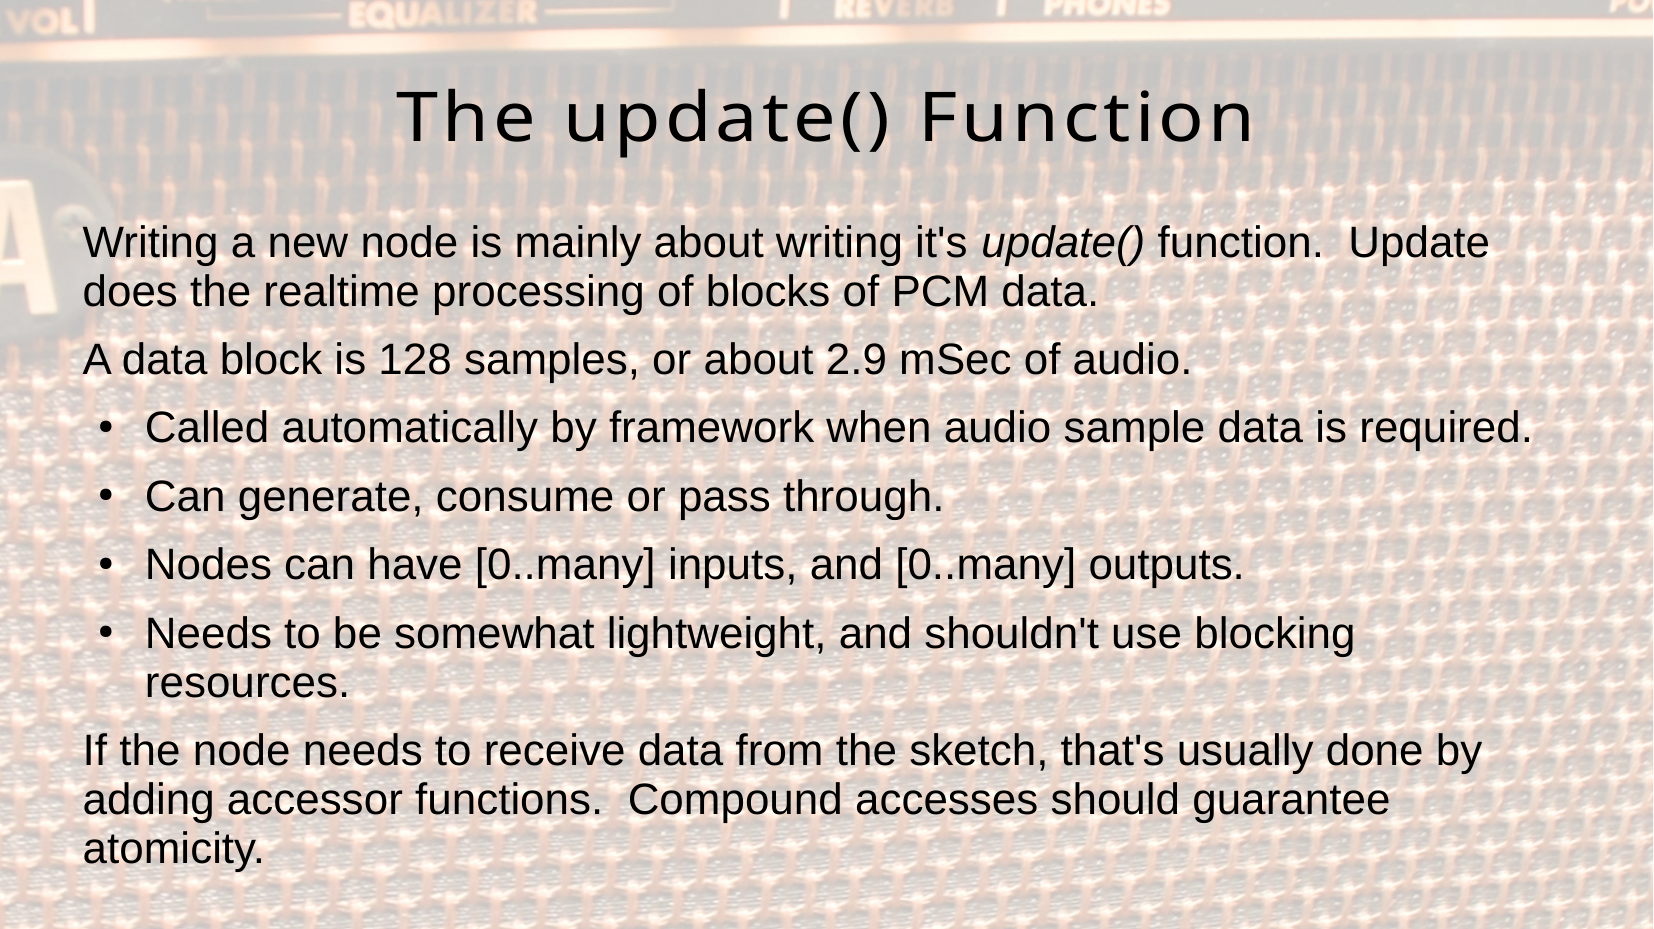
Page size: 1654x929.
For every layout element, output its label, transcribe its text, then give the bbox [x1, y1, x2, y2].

list Writing a new node is mainly about writing it's update() function. Update does the realtime processing of blocks of PCM data. A data block is 128 samples, or about 2.9 mSec of audio. Called automatically by framework when audio sample data is required. Can generate, consume or pass through. Nodes can have [0..many] inputs, and [0..many] outputs. Needs to be somewhat lightweight, and shouldn't use blocking resources. If the node needs to receive data from the sketch, that's usually done by adding accessor functions. Compound accesses should guarantee atomicity. [82, 217, 1571, 886]
picture [0, 0, 1654, 929]
title The update() Function [82, 36, 1571, 192]
